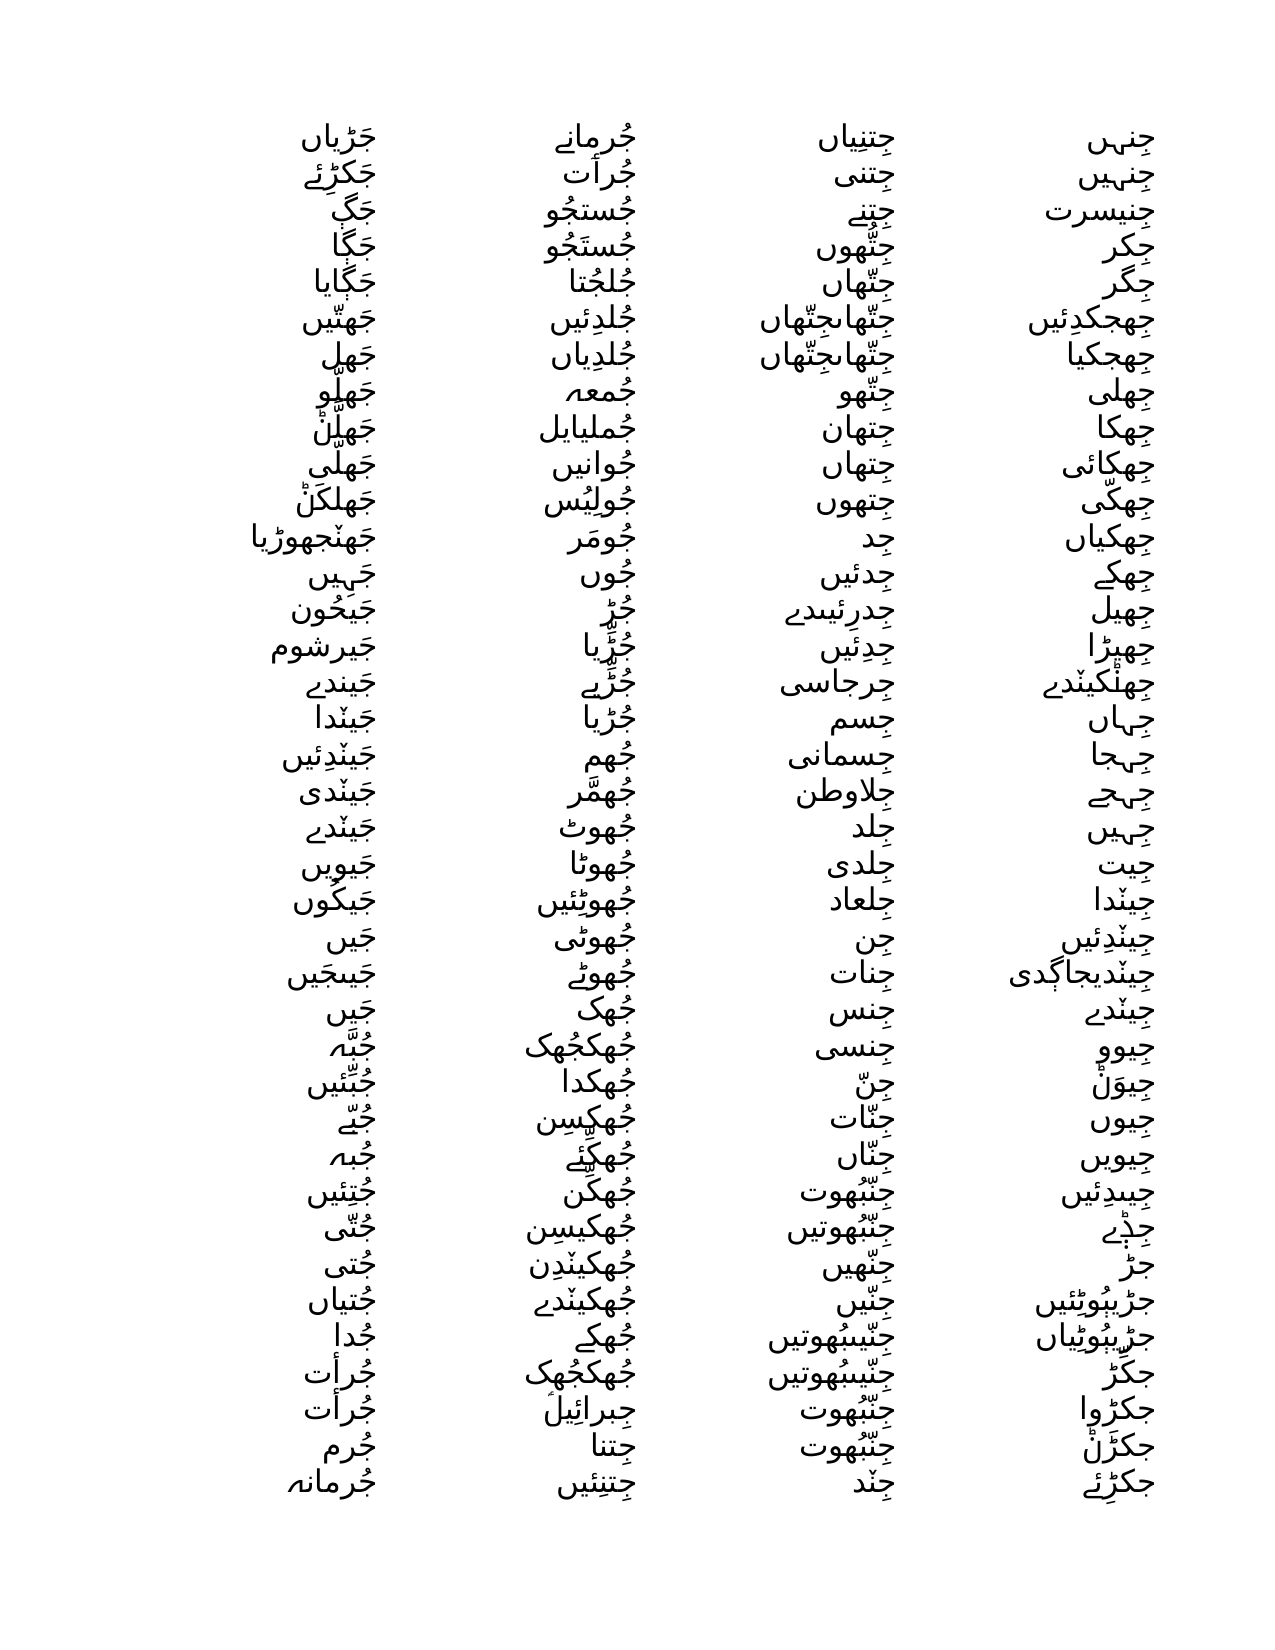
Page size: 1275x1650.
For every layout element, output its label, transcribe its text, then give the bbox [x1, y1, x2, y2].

text جُڑ [378, 591, 637, 627]
text جُبّے [118, 1100, 378, 1136]
text جِنّات [637, 1100, 897, 1136]
text جِھکائی [897, 445, 1157, 482]
text جَھلّو [118, 373, 378, 409]
text جُوانیں [378, 445, 637, 482]
text جَیںجَیں [118, 954, 378, 991]
text جَکڑِئے [118, 154, 378, 191]
text جِنہں [897, 118, 1157, 154]
text جُومَر [378, 518, 637, 554]
text جُھوٹی [378, 918, 637, 954]
text جُرأت [118, 1354, 378, 1391]
text جِتّھاںجِتّھاں [637, 300, 897, 336]
text جِلاوطن [637, 772, 897, 809]
text جُتّی [118, 1209, 378, 1245]
text جِھݨکینٚدے [897, 663, 1157, 700]
text جِکر [897, 227, 1157, 263]
text جُڑِّیا [378, 627, 637, 663]
text جِتھان [637, 409, 897, 445]
text جِتُّھوں [637, 227, 897, 263]
text جُھوٹے [378, 954, 637, 991]
text جِتّھو [637, 373, 897, 409]
text جُرم [118, 1427, 378, 1463]
text جِدرِئیںدے [637, 591, 897, 627]
text جِتھوں [637, 482, 897, 518]
text جِنٚد [637, 1463, 897, 1499]
text جِݙے [897, 1209, 1157, 1245]
text جَھلکَݨ [118, 482, 378, 518]
text جِن [637, 918, 897, 954]
text جُھکجُھک [378, 1027, 637, 1063]
text جِھکیاں [897, 518, 1157, 554]
text جِتھاں [637, 445, 897, 482]
text جِگر [897, 263, 1157, 300]
text جِیوں [897, 1100, 1157, 1136]
text جُملیایل [378, 409, 637, 445]
text جِتنے [637, 191, 897, 227]
text جَڳایا [118, 263, 378, 300]
text جِینٚدِئیں [897, 918, 1157, 954]
text جِتنِیاں [637, 118, 897, 154]
text جڑی​ٻُوٹِئیں [897, 1281, 1157, 1318]
text جُھک‎جُھک [378, 1354, 637, 1391]
text جِہاں [897, 700, 1157, 736]
text جکڑَݨ [897, 1427, 1157, 1463]
text جَھلَّݨ [118, 409, 378, 445]
text جُھکے [378, 1318, 637, 1354]
text جُھکِّن [378, 1172, 637, 1209]
text جَڳ [118, 191, 378, 227]
text جِنّیں [637, 1281, 897, 1318]
text جُلدِئیں [378, 300, 637, 336]
text جُستجُو [378, 191, 637, 227]
text جُتِئیں [118, 1172, 378, 1209]
text جڑی​ٻُوٹِیاں [897, 1318, 1157, 1354]
text جِنّ﻿بُھوت [637, 1427, 897, 1463]
text جِلد [637, 809, 897, 845]
text جِنیسرت [897, 191, 1157, 227]
text جَیویں [118, 845, 378, 882]
text جِتنی [637, 154, 897, 191]
text جِھکے [897, 554, 1157, 591]
text جَیں [118, 918, 378, 954]
text جِنس [637, 991, 897, 1027]
text جُبِّئیں [118, 1063, 378, 1100]
text جُوں [378, 554, 637, 591]
text جِینٚدے [897, 991, 1157, 1027]
text جَینٚدا [118, 700, 378, 736]
text جِد [637, 518, 897, 554]
text جِنّیںبُھوتیں [637, 1318, 897, 1354]
text جَیحُون [118, 591, 378, 627]
text جِتّھاں [637, 263, 897, 300]
text جِھکّی [897, 482, 1157, 518]
text جُدا [118, 1318, 378, 1354]
text جِینٚدا [897, 882, 1157, 918]
text جِہجا [897, 736, 1157, 772]
text جِہجے [897, 772, 1157, 809]
text جَھل [118, 336, 378, 373]
text جِرجاسی [637, 663, 897, 700]
text جُھمَّر [378, 772, 637, 809]
text جُھوٹِئیں [378, 882, 637, 918]
text جِیویں [897, 1136, 1157, 1172]
text جڑ [897, 1245, 1157, 1281]
text جُرأت [118, 1391, 378, 1427]
text جُبہ [118, 1136, 378, 1172]
text جُرمانے [378, 118, 637, 154]
text جِنّاں [637, 1136, 897, 1172]
text جُتیاں [118, 1281, 378, 1318]
text جِیوو [897, 1027, 1157, 1063]
text جُرٲت [378, 154, 637, 191]
text جِسمانی [637, 736, 897, 772]
text جِلعاد [637, 882, 897, 918]
text جِنہیں [897, 154, 1157, 191]
text جِنّ [637, 1063, 897, 1100]
text جُلدِیاں [378, 336, 637, 373]
text جُرمانہ [118, 1463, 378, 1499]
text جِنّھیں [637, 1245, 897, 1281]
text جِبرائِیلؑ [378, 1391, 637, 1427]
text جُھک [378, 991, 637, 1027]
text جِدِئیں [637, 627, 897, 663]
text جُبَّہ [118, 1027, 378, 1063]
text جِنّیں﻿بُھوتیں [637, 1354, 897, 1391]
text جِسم [637, 700, 897, 736]
text جُھوٹا [378, 845, 637, 882]
text جِیںدِئیں [897, 1172, 1157, 1209]
text جَیں﻿ [118, 991, 378, 1027]
text جُڑِّیے [378, 663, 637, 700]
text جُھکدا [378, 1063, 637, 1100]
text جُھکیسِن [378, 1209, 637, 1245]
text جِھلی [897, 373, 1157, 409]
text جِیت [897, 845, 1157, 882]
text جَڑیاں [118, 118, 378, 154]
text جِھجکدِئیں [897, 300, 1157, 336]
text جَینٚدِئیں [118, 736, 378, 772]
text جِھجکیا [897, 336, 1157, 373]
text جَینٚدے [118, 809, 378, 845]
text جِنسی [637, 1027, 897, 1063]
text جِہیں [897, 809, 1157, 845]
text جِھیل [897, 591, 1157, 627]
text جُڑیا [378, 700, 637, 736]
text جُھکینٚدے [378, 1281, 637, 1318]
text جَہِیں [118, 554, 378, 591]
text جِلدی [637, 845, 897, 882]
text جِیوَݨ [897, 1063, 1157, 1100]
text جُھکینٚدِن [378, 1245, 637, 1281]
text جُھکسِن [378, 1100, 637, 1136]
text جَینٚدی [118, 772, 378, 809]
text جَیندے [118, 663, 378, 700]
text جُلجُتا [378, 263, 637, 300]
text جِنات [637, 954, 897, 991]
text جَھنٚجھوڑیا [118, 518, 378, 554]
text جُتی [118, 1245, 378, 1281]
text جِنّبُھوتیں [637, 1209, 897, 1245]
text جِتنا [378, 1427, 637, 1463]
text جَیکُوں [118, 882, 378, 918]
text جُھوٹ [378, 809, 637, 845]
text جِتّھاں﻿جِتّھاں [637, 336, 897, 373]
text جِنّ‎بُھوت [637, 1391, 897, 1427]
text جِھکا [897, 409, 1157, 445]
text جَھتّیں [118, 300, 378, 336]
text جکڑِئے [897, 1463, 1157, 1499]
text جِدئیں [637, 554, 897, 591]
text جِتنِئیں [378, 1463, 637, 1499]
text جُستَجُو [378, 227, 637, 263]
text جِینٚدیجاڳدی [897, 954, 1157, 991]
text جُولِیُس [378, 482, 637, 518]
text جکڑوا [897, 1391, 1157, 1427]
text جُھم [378, 736, 637, 772]
text جِھیڑا [897, 627, 1157, 663]
text جُمعہ [378, 373, 637, 409]
text جُھکِّئے [378, 1136, 637, 1172]
text جِنّبُھوت [637, 1172, 897, 1209]
text جکِّڑ [897, 1354, 1157, 1391]
text جَیرشوم [118, 627, 378, 663]
text جَھلّی [118, 445, 378, 482]
text جَڳا [118, 227, 378, 263]
